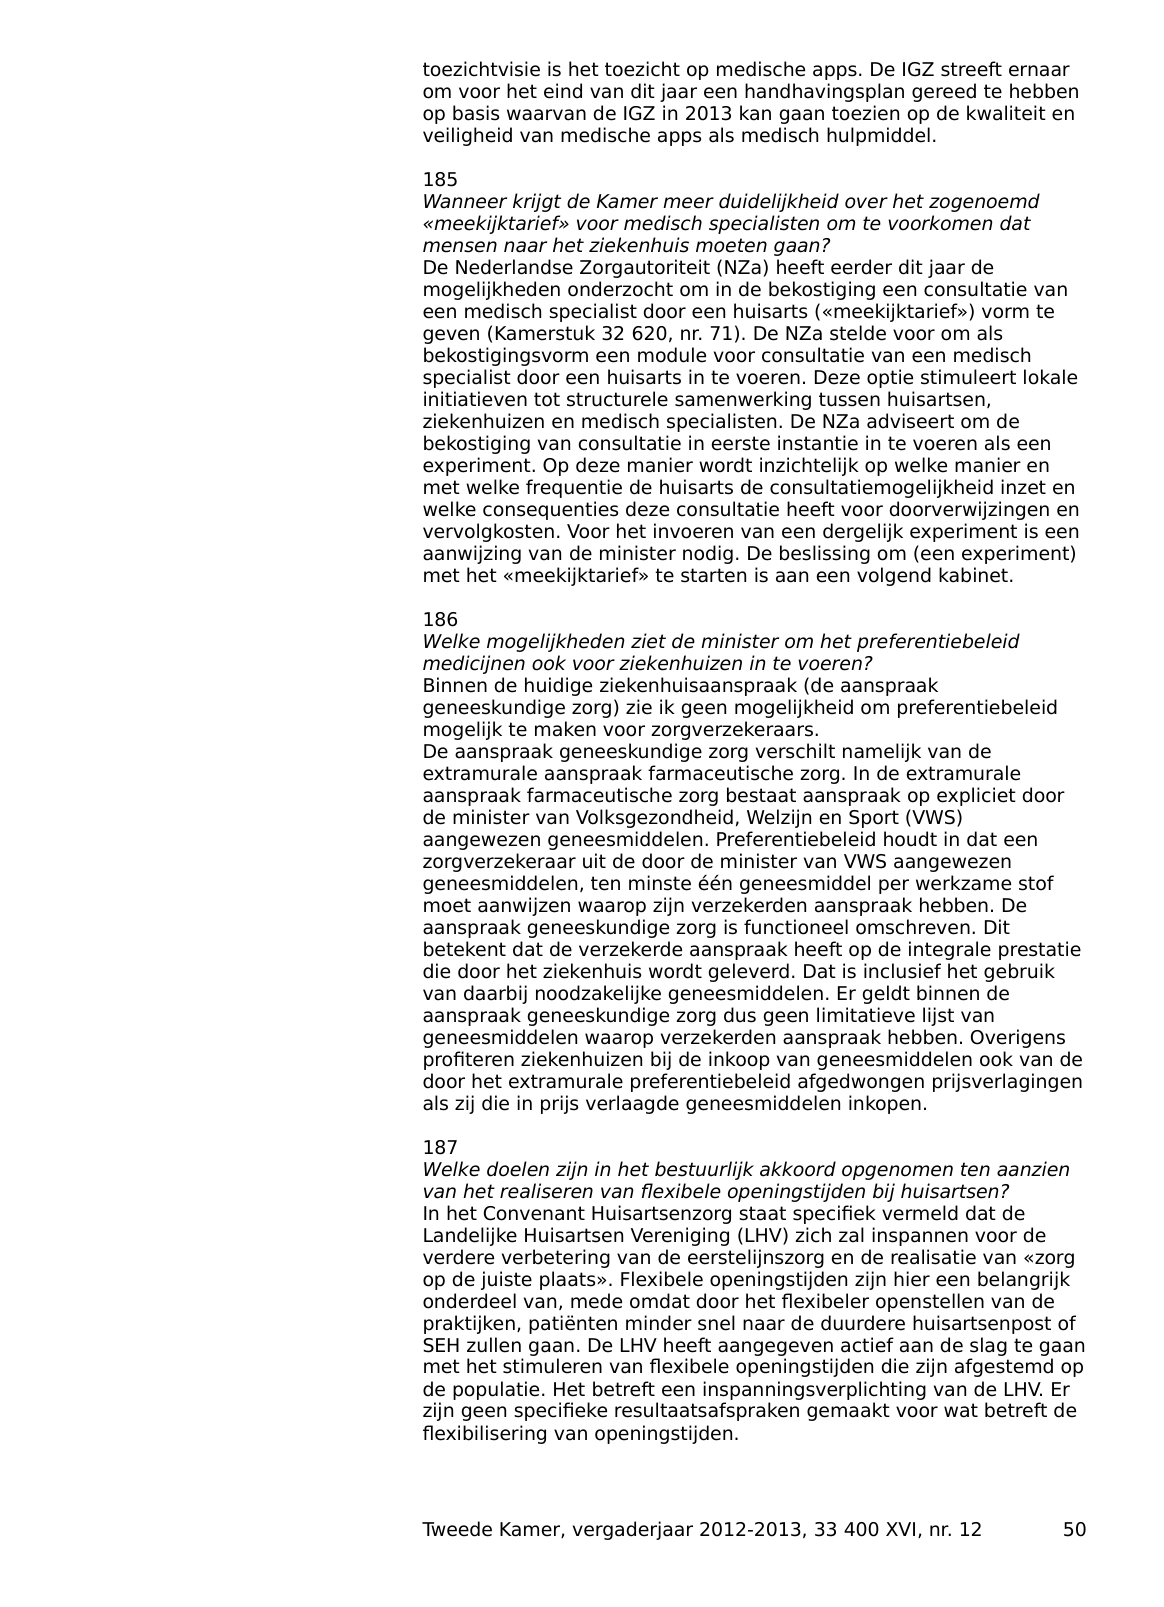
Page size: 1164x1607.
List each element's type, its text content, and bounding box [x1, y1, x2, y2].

text 186 [422, 609, 1087, 631]
text Welke mogelijkheden ziet de minister om het preferentiebeleid medicijnen ook voor ziekenhuizen in te voeren? [422, 631, 1087, 675]
text 187 [422, 1137, 1087, 1159]
text De aanspraak geneeskundige zorg verschilt namelijk van de extramurale aanspraak farmaceutische zorg. In de extramurale aanspraak farmaceutische zorg bestaat aanspraak op expliciet door de minister van Volksgezondheid, Welzijn en Sport (VWS) aangewezen geneesmiddelen. Preferentiebeleid houdt in dat een zorgverzekeraar uit de door de minister van VWS aangewezen geneesmiddelen, ten minste één geneesmiddel per werkzame stof moet aanwijzen waarop zijn verzekerden aanspraak hebben. De aanspraak geneeskundige zorg is functioneel omschreven. Dit betekent dat de verzekerde aanspraak heeft op de integrale prestatie die door het ziekenhuis wordt geleverd. Dat is inclusief het gebruik van daarbij noodzakelijke geneesmiddelen. Er geldt binnen de aanspraak geneeskundige zorg dus geen limitatieve lijst van geneesmiddelen waarop verzekerden aanspraak hebben. Overigens profiteren ziekenhuizen bij de inkoop van geneesmiddelen ook van de door het extramurale preferentiebeleid afgedwongen prijsverlagingen als zij die in prijs verlaagde geneesmiddelen inkopen. [422, 741, 1087, 1114]
text toezichtvisie is het toezicht op medische apps. De IGZ streeft ernaar om voor het eind van dit jaar een handhavingsplan gereed te hebben op basis waarvan de IGZ in 2013 kan gaan toezien op de kwaliteit en veiligheid van medische apps als medisch hulpmiddel. [422, 59, 1087, 147]
text Binnen de huidige ziekenhuisaanspraak (de aanspraak geneeskundige zorg) zie ik geen mogelijkheid om preferentiebeleid mogelijk te maken voor zorgverzekeraars. [422, 675, 1087, 741]
text De Nederlandse Zorgautoriteit (NZa) heeft eerder dit jaar de mogelijkheden onderzocht om in de bekostiging een consultatie van een medisch specialist door een huisarts («meekijktarief») vorm te geven (Kamerstuk 32 620, nr. 71). De NZa stelde voor om als bekostigingsvorm een module voor consultatie van een medisch specialist door een huisarts in te voeren. Deze optie stimuleert lokale initiatieven tot structurele samenwerking tussen huisartsen, ziekenhuizen en medisch specialisten. De NZa adviseert om de bekostiging van consultatie in eerste instantie in te voeren als een experiment. Op deze manier wordt inzichtelijk op welke manier en met welke frequentie de huisarts de consultatiemogelijkheid inzet en welke consequenties deze consultatie heeft voor doorverwijzingen en vervolgkosten. Voor het invoeren van een dergelijk experiment is een aanwijzing van de minister nodig. De beslissing om (een experiment) met het «meekijktarief» te starten is aan een volgend kabinet. [422, 257, 1087, 587]
text Welke doelen zijn in het bestuurlijk akkoord opgenomen ten aanzien van het realiseren van flexibele openingstijden bij huisartsen? [422, 1159, 1087, 1203]
text In het Convenant Huisartsenzorg staat specifiek vermeld dat de Landelijke Huisartsen Vereniging (LHV) zich zal inspannen voor de verdere verbetering van de eerstelijnszorg en de realisatie van «zorg op de juiste plaats». Flexibele openingstijden zijn hier een belangrijk onderdeel van, mede omdat door het flexibeler openstellen van de praktijken, patiënten minder snel naar de duurdere huisartsenpost of SEH zullen gaan. De LHV heeft aangegeven actief aan de slag te gaan met het stimuleren van flexibele openingstijden die zijn afgestemd op de populatie. Het betreft een inspanningsverplichting van de LHV. Er zijn geen specifieke resultaatsafspraken gemaakt voor wat betreft de flexibilisering van openingstijden. [422, 1203, 1087, 1444]
text Wanneer krijgt de Kamer meer duidelijkheid over het zogenoemd «meekijktarief» voor medisch specialisten om te voorkomen dat mensen naar het ziekenhuis moeten gaan? [422, 191, 1087, 257]
text 185 [422, 169, 1087, 191]
